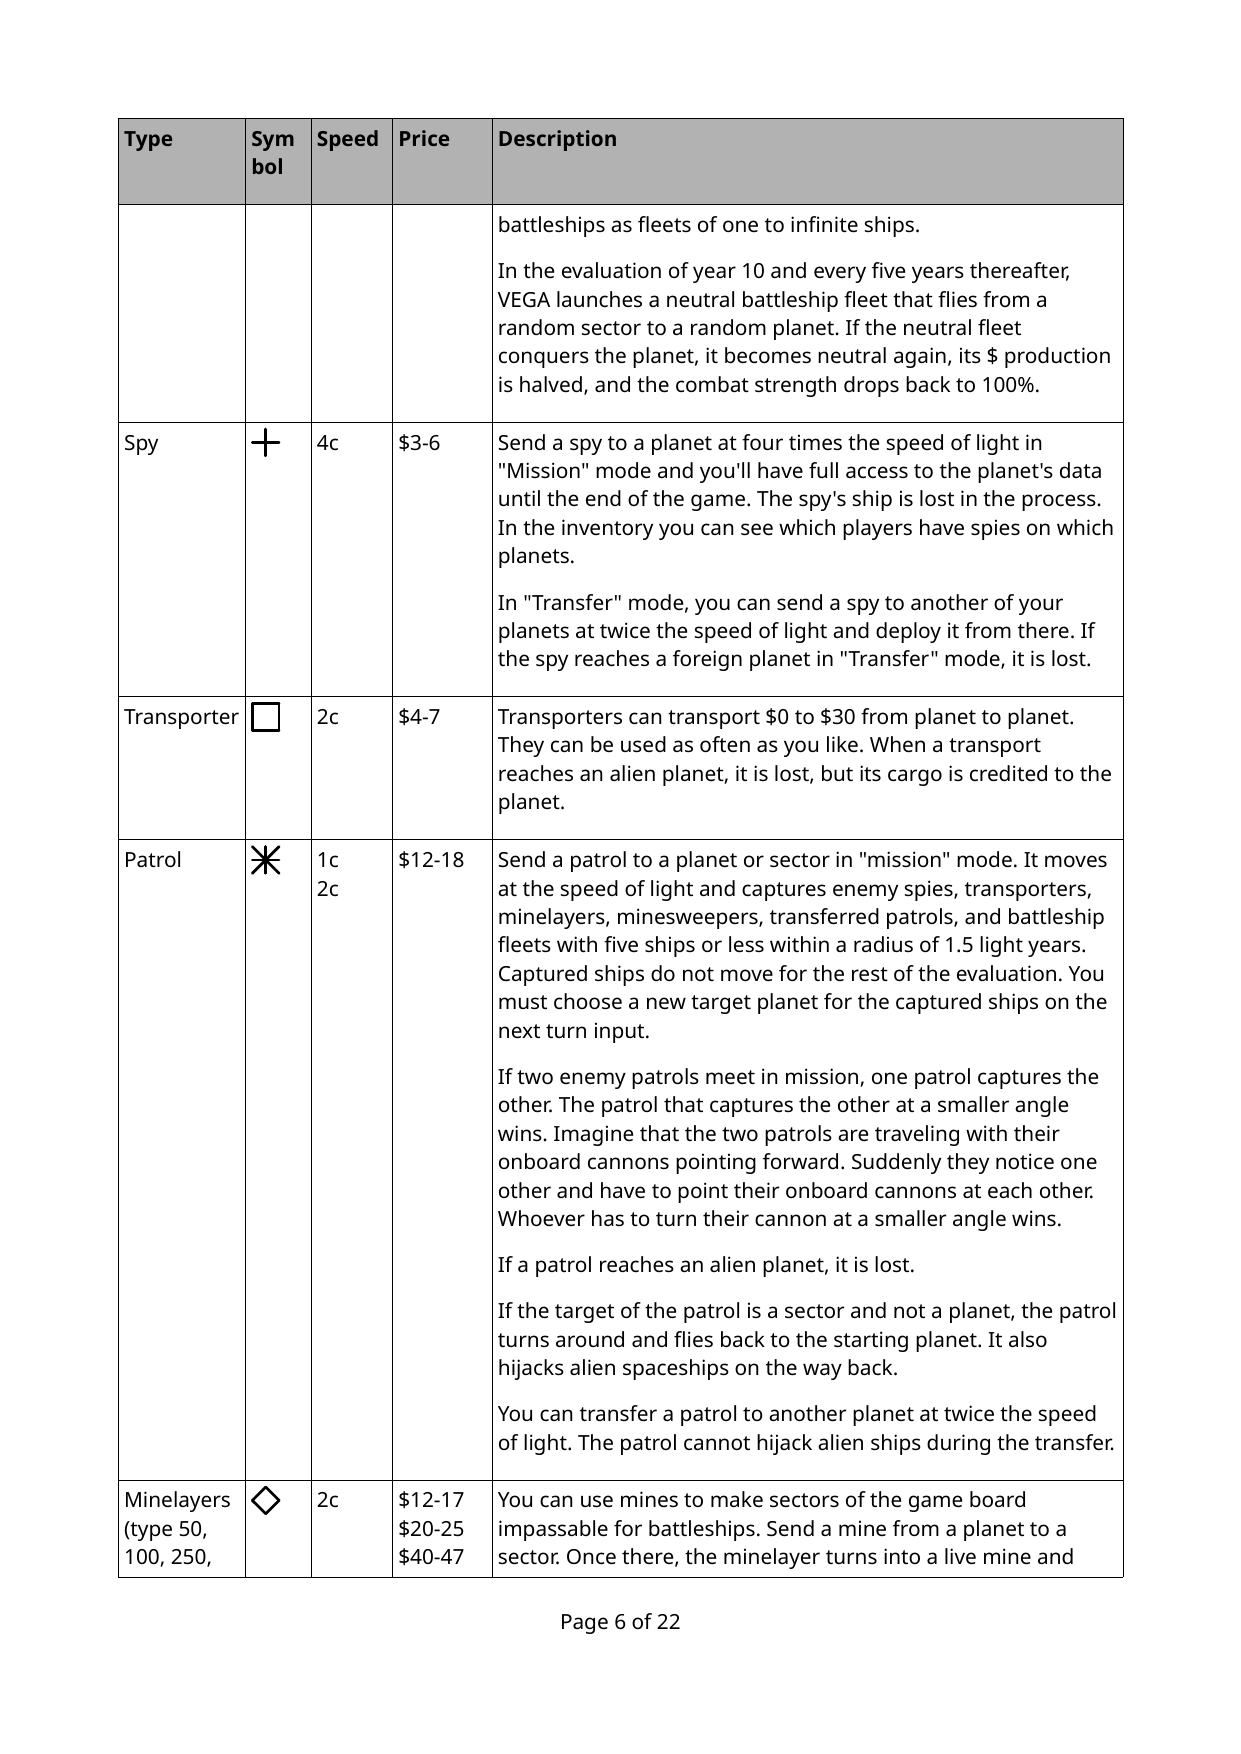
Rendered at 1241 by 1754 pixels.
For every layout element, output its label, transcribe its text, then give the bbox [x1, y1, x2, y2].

table_cell [246, 840, 311, 1480]
table_cell $12-18 [393, 840, 492, 1480]
table_header Speed [312, 119, 392, 204]
table_cell 1c 2c [312, 840, 392, 1480]
table_header Price [393, 119, 492, 204]
table_header Symbol [246, 119, 311, 204]
table_cell $4-7 [393, 697, 492, 839]
table_cell battleships as fleets of one to infinite ships. In the evaluation of year 10 and every five years thereafter, VEGA launches a neutral battleship fleet that flies from a random sector to a random planet. If the neutral fleet conquers the planet, it becomes neutral again, its $ production is halved, and the combat strength drops back to 100%. [493, 205, 1123, 422]
table_cell [393, 205, 492, 422]
table_cell Patrol [119, 840, 245, 1480]
table_cell Spy [119, 423, 245, 696]
table_cell [246, 205, 311, 422]
table_cell [312, 205, 392, 422]
table_cell [119, 205, 245, 422]
table_cell Minelayers (type 50, 100, 250, [119, 1481, 245, 1577]
table_cell Transporters can transport $0 to $30 from planet to planet. They can be used as often as you like. When a transport reaches an alien planet, it is lost, but its cargo is credited to the planet. [493, 697, 1123, 839]
table_header Description [493, 119, 1123, 204]
table_cell 2c [312, 1481, 392, 1577]
table_cell You can use mines to make sectors of the game board impassable for battleships. Send a mine from a planet to a sector. Once there, the minelayer turns into a live mine and [493, 1481, 1123, 1577]
table_cell 4c [312, 423, 392, 696]
table_cell 2c [312, 697, 392, 839]
table_cell $3-6 [393, 423, 492, 696]
table_cell $12-17 $20-25 $40-47 [393, 1481, 492, 1577]
table_cell [246, 423, 311, 696]
table_header Type [119, 119, 245, 204]
table_cell [246, 1481, 311, 1577]
table_cell Send a patrol to a planet or sector in "mission" mode. It moves at the speed of light and captures enemy spies, transporters, minelayers, minesweepers, transferred patrols, and battleship fleets with five ships or less within a radius of 1.5 light years. Captured ships do not move for the rest of the evaluation. You must choose a new target planet for the captured ships on the next turn input. If two enemy patrols meet in mission, one patrol captures the other. The patrol that captures the other at a smaller angle wins. Imagine that the two patrols are traveling with their onboard cannons pointing forward. Suddenly they notice one other and have to point their onboard cannons at each other. Whoever has to turn their cannon at a smaller angle wins. If a patrol reaches an alien planet, it is lost. If the target of the patrol is a sector and not a planet, the patrol turns around and flies back to the starting planet. It also hijacks alien spaceships on the way back. You can transfer a patrol to another planet at twice the speed of light. The patrol cannot hijack alien ships during the transfer. [493, 840, 1123, 1480]
table_cell [246, 697, 311, 839]
table_cell Send a spy to a planet at four times the speed of light in "Mission" mode and you'll have full access to the planet's data until the end of the game. The spy's ship is lost in the process. In the inventory you can see which players have spies on which planets. In "Transfer" mode, you can send a spy to another of your planets at twice the speed of light and deploy it from there. If the spy reaches a foreign planet in "Transfer" mode, it is lost. [493, 423, 1123, 696]
table_cell Transporter [119, 697, 245, 839]
